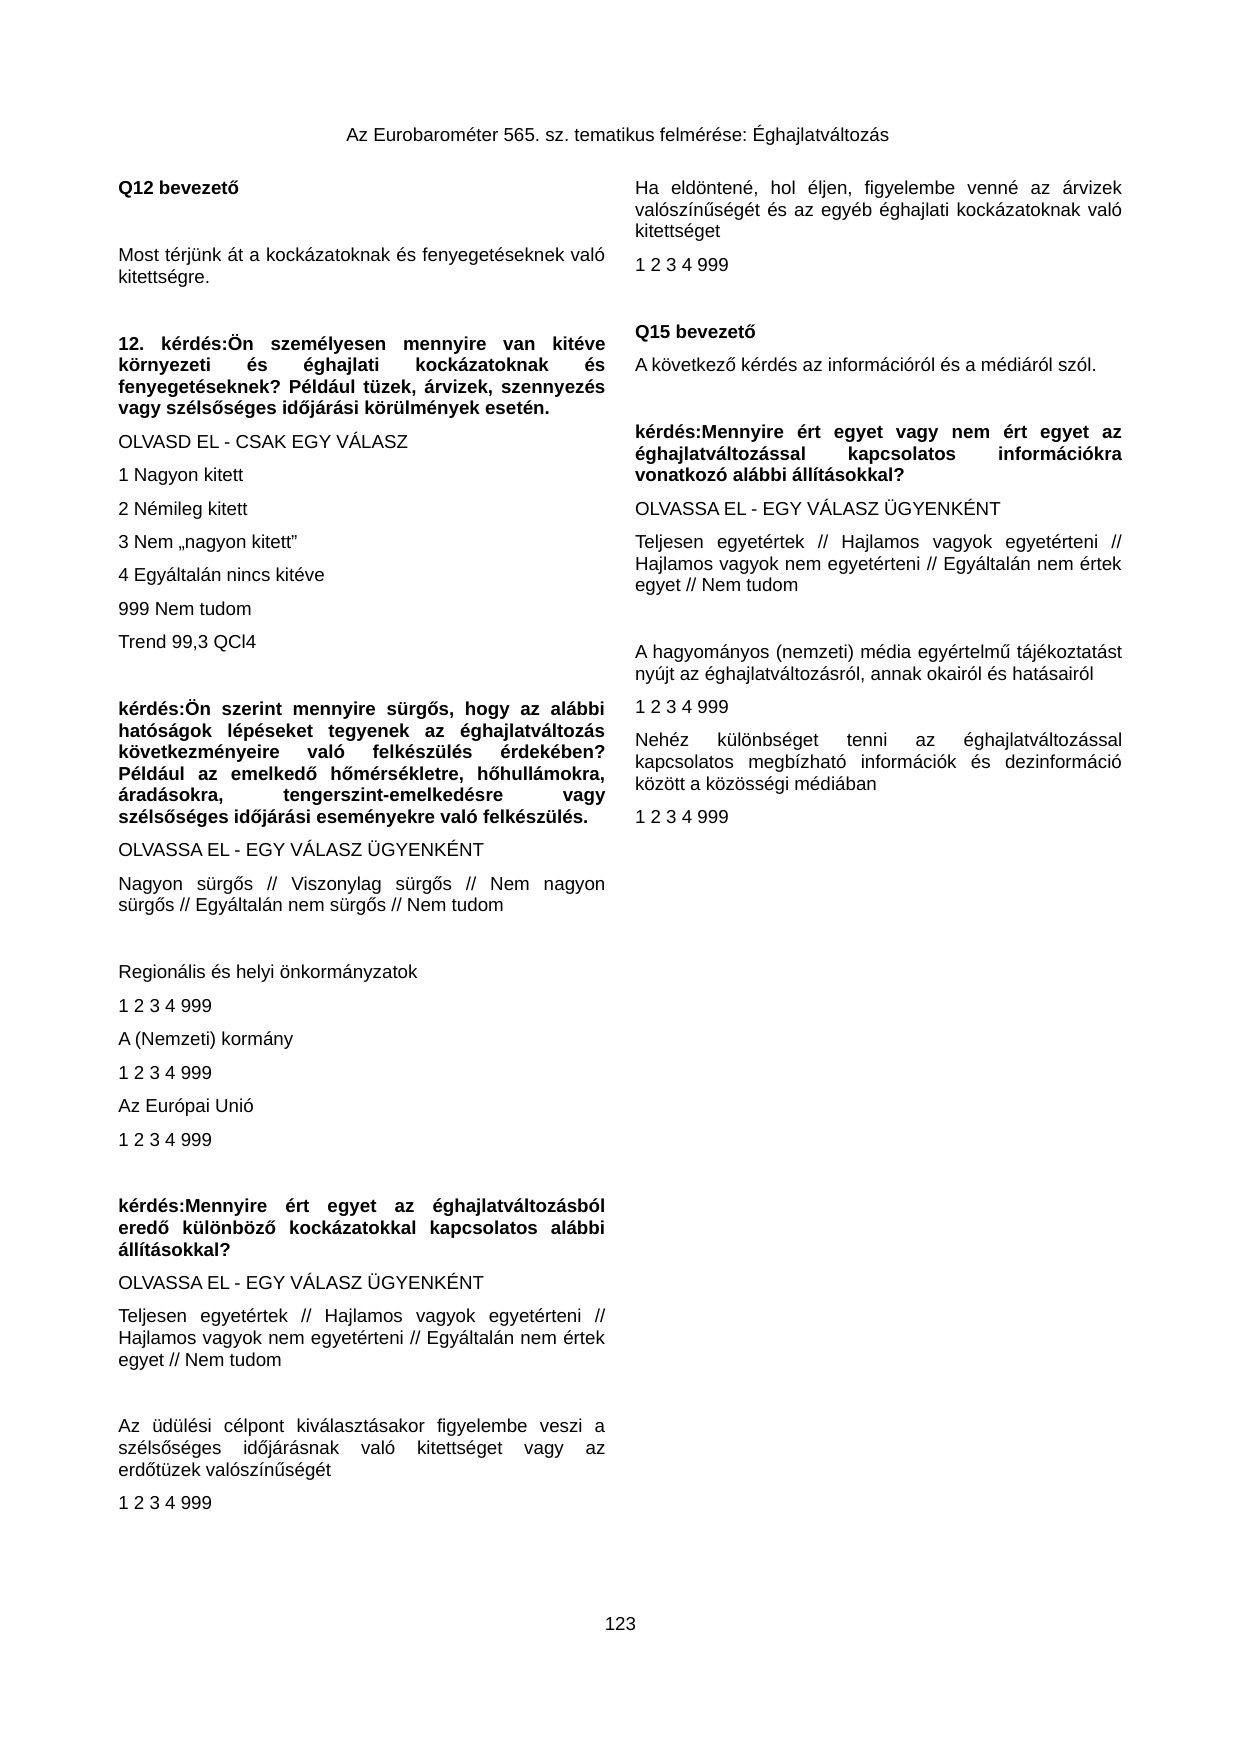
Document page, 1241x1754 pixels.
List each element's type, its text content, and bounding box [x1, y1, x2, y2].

text 1 2 3 4 999 [118, 994, 605, 1016]
text 1 2 3 4 999 [635, 806, 1122, 827]
text Q12 bevezető [118, 177, 605, 199]
text Trend 99,3 QCl4 [118, 631, 605, 653]
text 1 2 3 4 999 [635, 696, 1122, 717]
text Nagyon sürgős // Viszonylag sürgős // Nem nagyon sürgős // Egyáltalán nem sürgős // Nem tudom [118, 873, 605, 916]
text Most térjünk át a kockázatoknak és fenyegetéseknek való kitettségre. [118, 244, 605, 287]
text 1 Nagyon kitett [118, 464, 605, 486]
text 3 Nem „nagyon kitett” [118, 531, 605, 552]
text A hagyományos (nemzeti) média egyértelmű tájékoztatást nyújt az éghajlatváltozásról, annak okairól és hatásairól [635, 641, 1122, 684]
text Nehéz különbséget tenni az éghajlatváltozással kapcsolatos megbízható információk és dezinformáció között a közösségi médiában [635, 729, 1122, 794]
text kérdés:Mennyire ért egyet az éghajlatváltozásból eredő különböző kockázatokkal kapcsolatos alábbi állításokkal? [118, 1195, 605, 1260]
text 999 Nem tudom [118, 598, 605, 619]
text A (Nemzeti) kormány [118, 1028, 605, 1049]
text Q15 bevezető [635, 321, 1122, 342]
text Teljesen egyetértek // Hajlamos vagyok egyetérteni // Hajlamos vagyok nem egyetérteni // Egyáltalán nem értek egyet // Nem tudom [118, 1305, 605, 1370]
text Regionális és helyi önkormányzatok [118, 961, 605, 983]
text kérdés:Ön szerint mennyire sürgős, hogy az alábbi hatóságok lépéseket tegyenek az éghajlatváltozás következményeire való felkészülés érdekében? Például az emelkedő hőmérsékletre, hőhullámokra, áradásokra, tengerszint-emelkedésre vagy szélsőséges időjárási eseményekre való felkészülés. [118, 698, 605, 827]
text 1 2 3 4 999 [635, 254, 1122, 275]
text Ha eldöntené, hol éljen, figyelembe venné az árvizek valószínűségét és az egyéb éghajlati kockázatoknak való kitettséget [635, 177, 1122, 242]
text Az Európai Unió [118, 1095, 605, 1116]
text A következő kérdés az információról és a médiáról szól. [635, 354, 1122, 376]
text Az üdülési célpont kiválasztásakor figyelembe veszi a szélsőséges időjárásnak való kitettséget vagy az erdőtüzek valószínűségét [118, 1415, 605, 1480]
text 2 Némileg kitett [118, 497, 605, 519]
text OLVASSA EL - EGY VÁLASZ ÜGYENKÉNT [635, 497, 1122, 519]
text OLVASSA EL - EGY VÁLASZ ÜGYENKÉNT [118, 1272, 605, 1293]
text 4 Egyáltalán nincs kitéve [118, 564, 605, 586]
text 1 2 3 4 999 [118, 1128, 605, 1150]
text 12. kérdés:Ön személyesen mennyire van kitéve környezeti és éghajlati kockázatoknak és fenyegetéseknek? Például tüzek, árvizek, szennyezés vagy szélsőséges időjárási körülmények esetén. [118, 332, 605, 419]
text OLVASSA EL - EGY VÁLASZ ÜGYENKÉNT [118, 839, 605, 861]
text Teljesen egyetértek // Hajlamos vagyok egyetérteni // Hajlamos vagyok nem egyetérteni // Egyáltalán nem értek egyet // Nem tudom [635, 531, 1122, 596]
text kérdés:Mennyire ért egyet vagy nem ért egyet az éghajlatváltozással kapcsolatos információkra vonatkozó alábbi állításokkal? [635, 421, 1122, 486]
text 1 2 3 4 999 [118, 1492, 605, 1513]
text OLVASD EL - CSAK EGY VÁLASZ [118, 431, 605, 452]
text 1 2 3 4 999 [118, 1061, 605, 1083]
